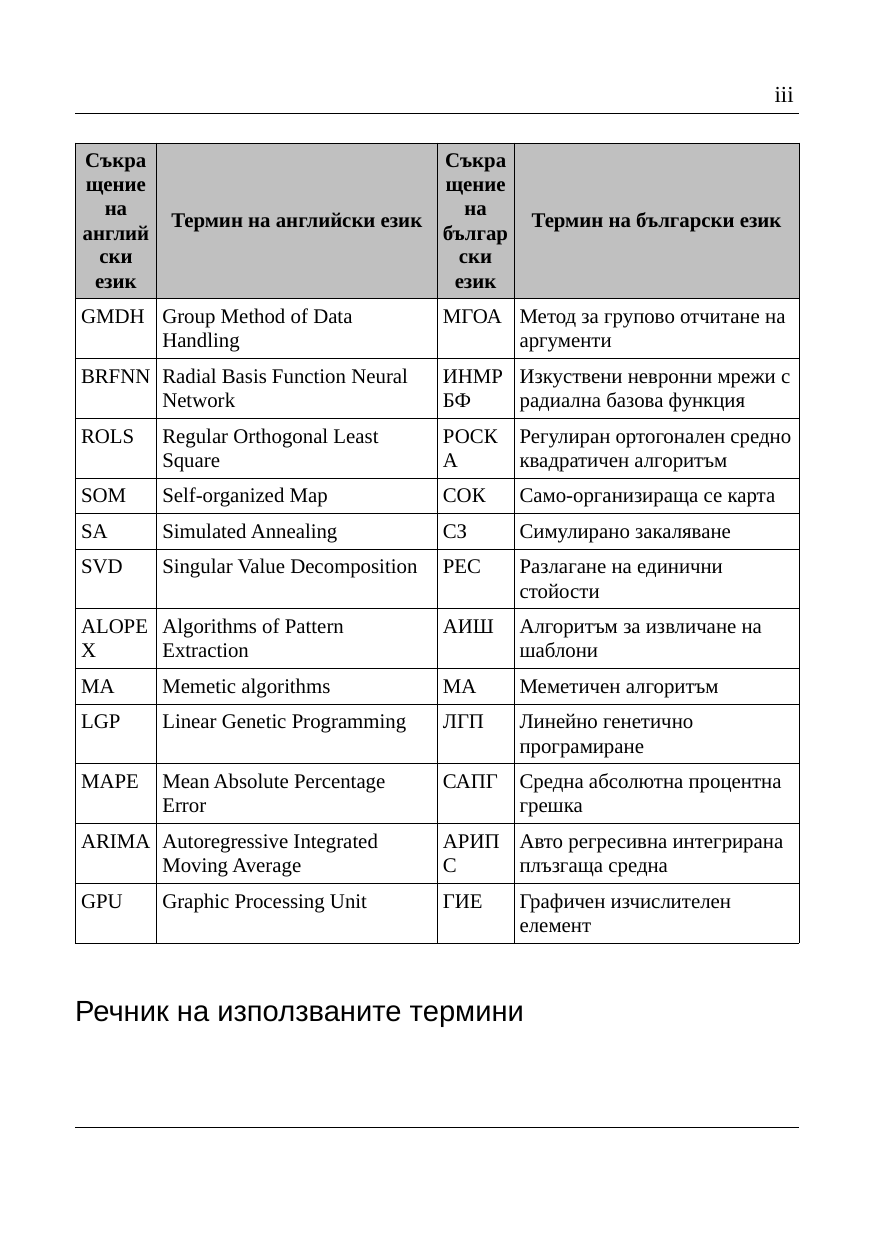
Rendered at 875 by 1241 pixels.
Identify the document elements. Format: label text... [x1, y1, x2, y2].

table_cell Авто регресивна интегрирана плъзгаща средна [515, 824, 799, 883]
table_cell СОК [438, 479, 514, 513]
table_cell SA [76, 514, 156, 549]
table_cell РОСКА [438, 419, 514, 477]
table_header Термин на английски език [157, 144, 437, 298]
table_cell Regular Orthogonal Least Square [157, 419, 437, 477]
table_cell Симулирано закаляване [515, 514, 799, 549]
table_cell Linear Genetic Programming [157, 705, 437, 763]
table_cell Algorithms of Pattern Extraction [157, 609, 437, 668]
table_cell Group Method of Data Handling [157, 299, 437, 358]
table_cell Singular Value Decomposition [157, 550, 437, 608]
subtitle Речник на използваните термини [75, 994, 799, 1027]
table_cell Меметичен алгоритъм [515, 669, 799, 704]
table_cell ЛГП [438, 705, 514, 763]
table_cell Средна абсолютна процентна грешка [515, 764, 799, 823]
table_cell Graphic Processing Unit [157, 884, 437, 942]
table_cell BRFNN [76, 359, 156, 418]
table_header Термин на български език [515, 144, 799, 298]
table_cell Графичен изчислителен елемент [515, 884, 799, 942]
table_cell Self-organized Map [157, 479, 437, 513]
table_cell SOM [76, 479, 156, 513]
table_cell LGP [76, 705, 156, 763]
table_header Съкращение на английски език [76, 144, 156, 298]
table_cell МА [438, 669, 514, 704]
table_cell ROLS [76, 419, 156, 477]
table_cell Само-организираща се карта [515, 479, 799, 513]
table_cell СЗ [438, 514, 514, 549]
table_cell АИШ [438, 609, 514, 668]
table_cell Simulated Annealing [157, 514, 437, 549]
table_cell МГОА [438, 299, 514, 358]
table_cell ИНМРБФ [438, 359, 514, 418]
table_cell Линейно генетично програмиране [515, 705, 799, 763]
table_cell ГИЕ [438, 884, 514, 942]
table_cell Mean Absolute Percentage Error [157, 764, 437, 823]
table_cell ARIMA [76, 824, 156, 883]
table_cell РЕС [438, 550, 514, 608]
table_cell Изкуствени невронни мрежи с радиална базова функция [515, 359, 799, 418]
table_cell SVD [76, 550, 156, 608]
table_cell GMDH [76, 299, 156, 358]
table_cell АРИПС [438, 824, 514, 883]
table_header Съкращение на български език [438, 144, 514, 298]
table_cell MA [76, 669, 156, 704]
table_cell Алгоритъм за извличане на шаблони [515, 609, 799, 668]
table_cell GPU [76, 884, 156, 942]
table_cell Метод за групово отчитане на аргументи [515, 299, 799, 358]
table_cell Radial Basis Function Neural Network [157, 359, 437, 418]
table_cell ALOPEX [76, 609, 156, 668]
table_cell Регулиран ортогонален средно квадратичен алгоритъм [515, 419, 799, 477]
table_cell MAPE [76, 764, 156, 823]
table_cell САПГ [438, 764, 514, 823]
table_cell Разлагане на единични стойости [515, 550, 799, 608]
table_cell Autoregressive Integrated Moving Average [157, 824, 437, 883]
table_cell Memetic algorithms [157, 669, 437, 704]
